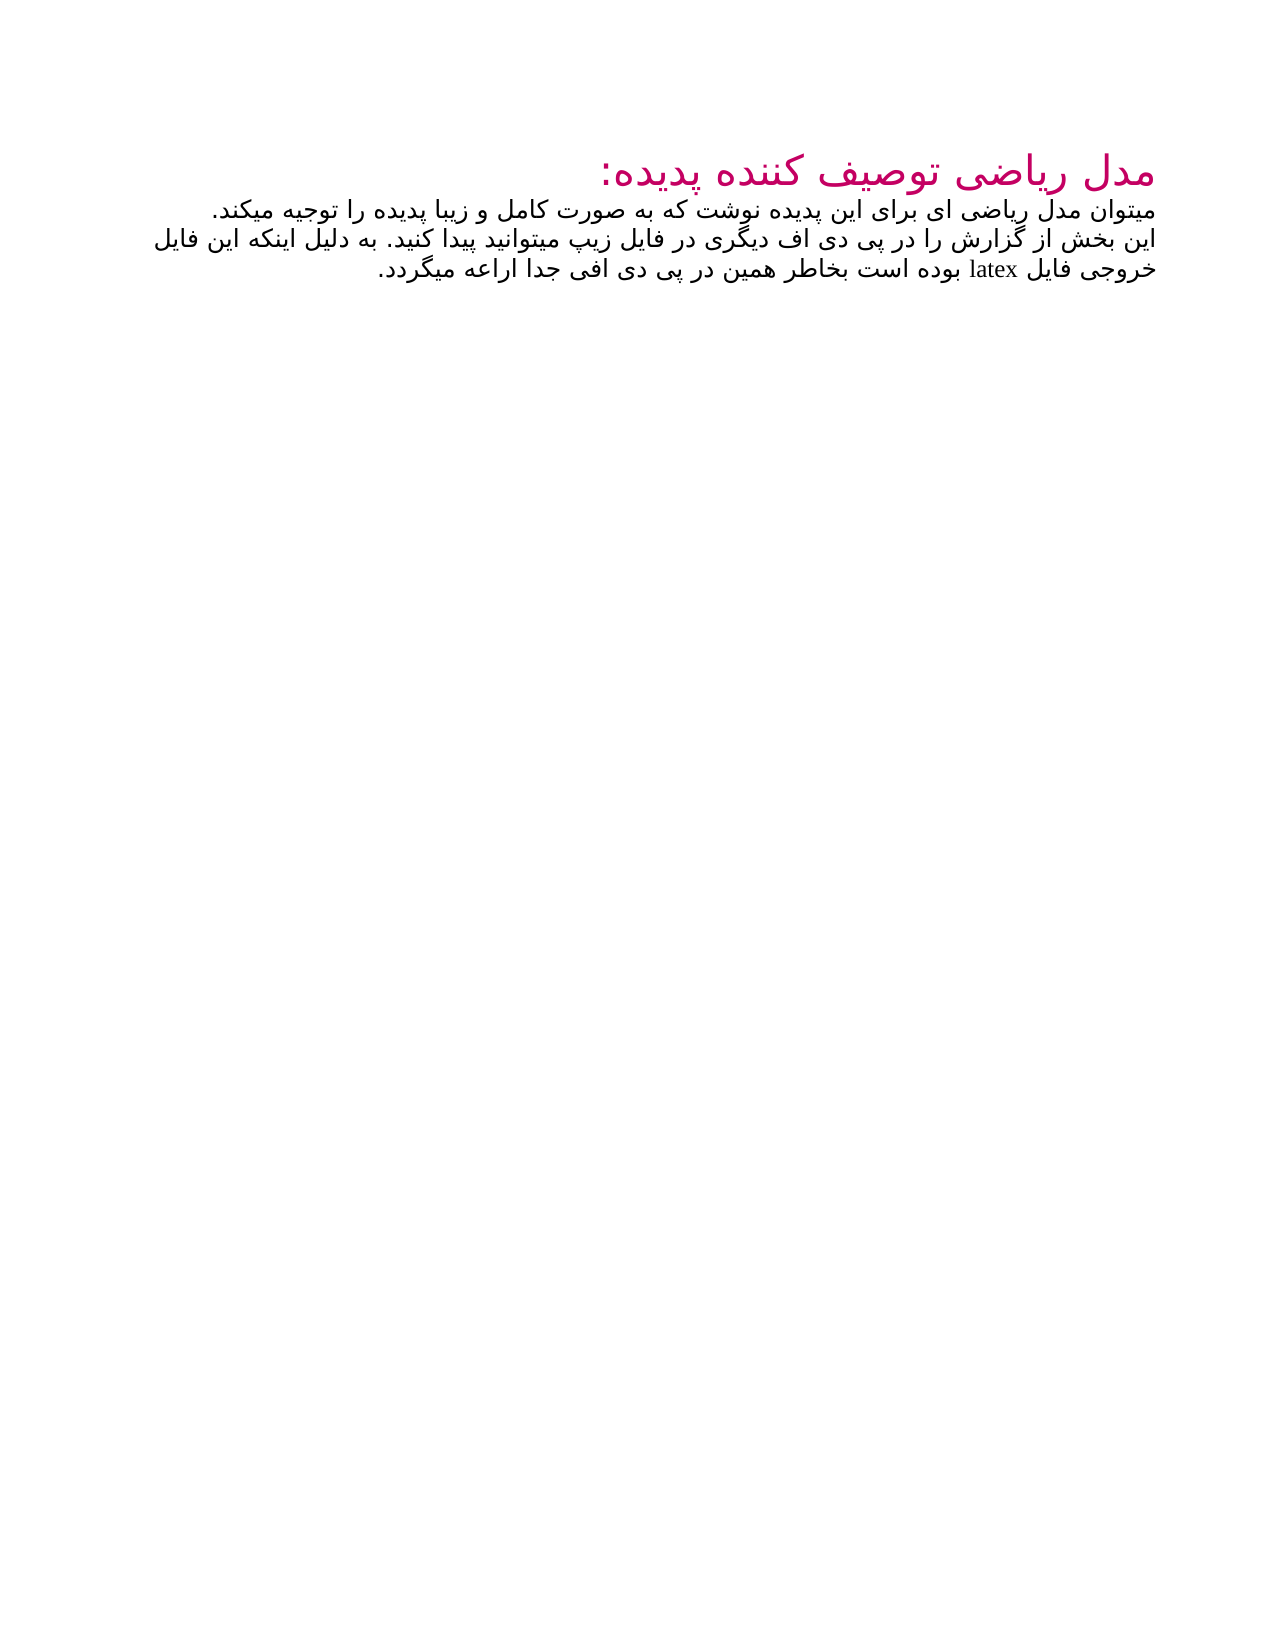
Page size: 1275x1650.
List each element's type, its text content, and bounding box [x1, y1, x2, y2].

text این بخش از گزارش را در پی دی اف دیگری در فایل زیپ میتوانید پیدا کنید. به دلیل اینکه این فایل خروجی فایل latex بوده است بخاطر همین در پی دی افی جدا اراعه میگردد. [118, 224, 1157, 283]
text میتوان مدل ریاضی ای برای این پدیده نوشت که به صورت کامل و زیبا پدیده را توجیه میکند. [118, 195, 1157, 224]
text مدل ریاضی توصیف کننده پدیده: [118, 147, 1157, 195]
